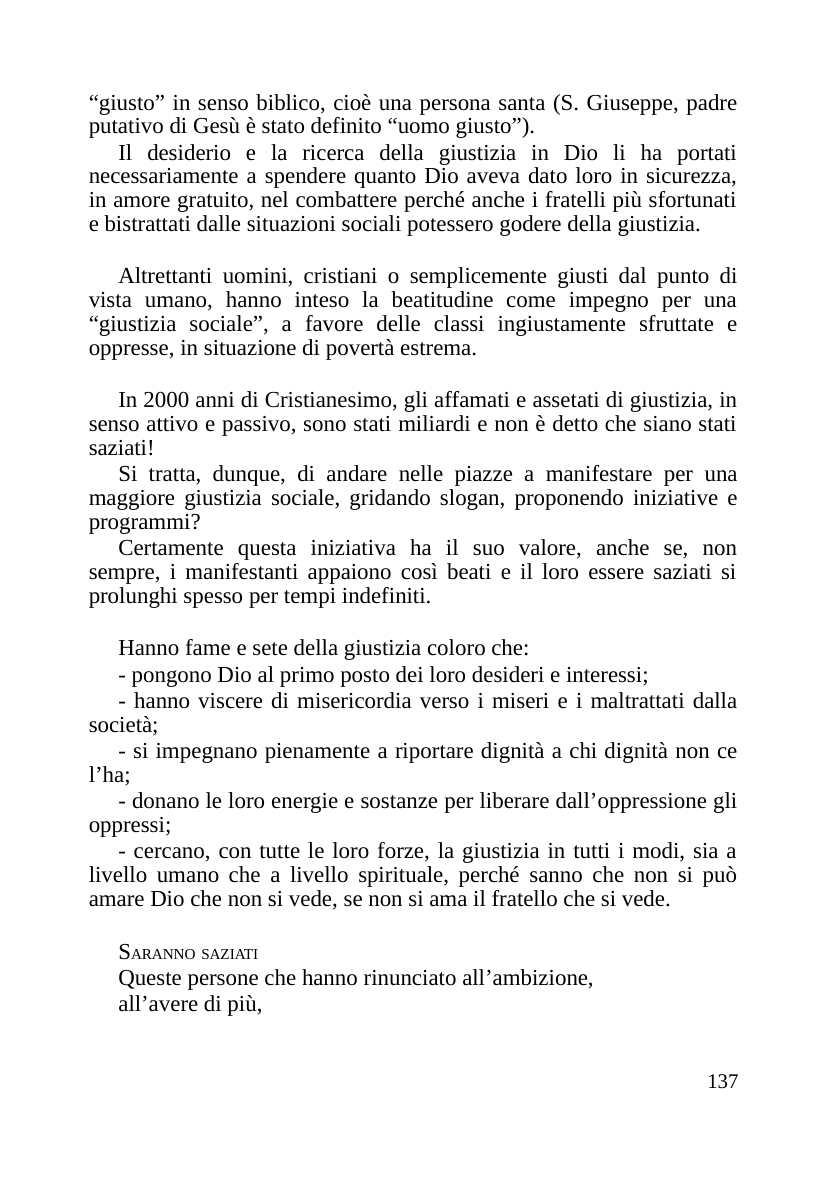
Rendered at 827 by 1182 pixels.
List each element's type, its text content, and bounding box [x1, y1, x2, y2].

text Si tratta, dunque, di andare nelle piazze a manifestare per una maggiore giustizia sociale, gridando slogan, proponendo iniziative e programmi? [88, 460, 738, 534]
text In 2000 anni di Cristianesimo, gli affamati e assetati di giustizia, in senso attivo e passivo, sono stati miliardi e non è detto che siano stati saziati! [88, 387, 738, 460]
text Altrettanti uomini, cristiani o semplicemente giusti dal punto di vista umano, hanno inteso la beatitudine come impegno per una “giustizia sociale”, a favore delle classi ingiustamente sfruttate e oppresse, in situazione di povertà estrema. [88, 263, 738, 360]
text - pongono Dio al primo posto dei loro desideri e interessi; [88, 661, 738, 687]
text all’avere di più, [88, 990, 738, 1017]
text Certamente questa iniziativa ha il suo valore, anche se, non sempre, i manifestanti appaiono così beati e il loro essere saziati si prolunghi spesso per tempi indefiniti. [88, 534, 738, 608]
text “giusto” in senso biblico, cioè una persona santa (S. Giuseppe, padre putativo di Gesù è stato definito “uomo giusto”). [88, 88, 738, 139]
text Saranno saziati [88, 938, 738, 964]
text Queste persone che hanno rinunciato all’ambizione, [88, 964, 738, 990]
text - si impegnano pienamente a riportare dignità a chi dignità non ce l’ha; [88, 737, 738, 787]
text - donano le loro energie e sostanze per liberare dall’oppressione gli oppressi; [88, 787, 738, 837]
text - cercano, con tutte le loro forze, la giustizia in tutti i modi, sia a livello umano che a livello spirituale, perché sanno che non si può amare Dio che non si vede, se non si ama il fratello che si vede. [88, 837, 738, 911]
text Il desiderio e la ricerca della giustizia in Dio li ha portati necessariamente a spendere quanto Dio aveva dato loro in sicurezza, in amore gratuito, nel combattere perché anche i fratelli più sfortunati e bistrattati dalle situazioni sociali potessero godere della giustizia. [88, 139, 738, 236]
text - hanno viscere di misericordia verso i miseri e i maltrattati dalla società; [88, 687, 738, 737]
text Hanno fame e sete della giustizia coloro che: [88, 634, 738, 661]
